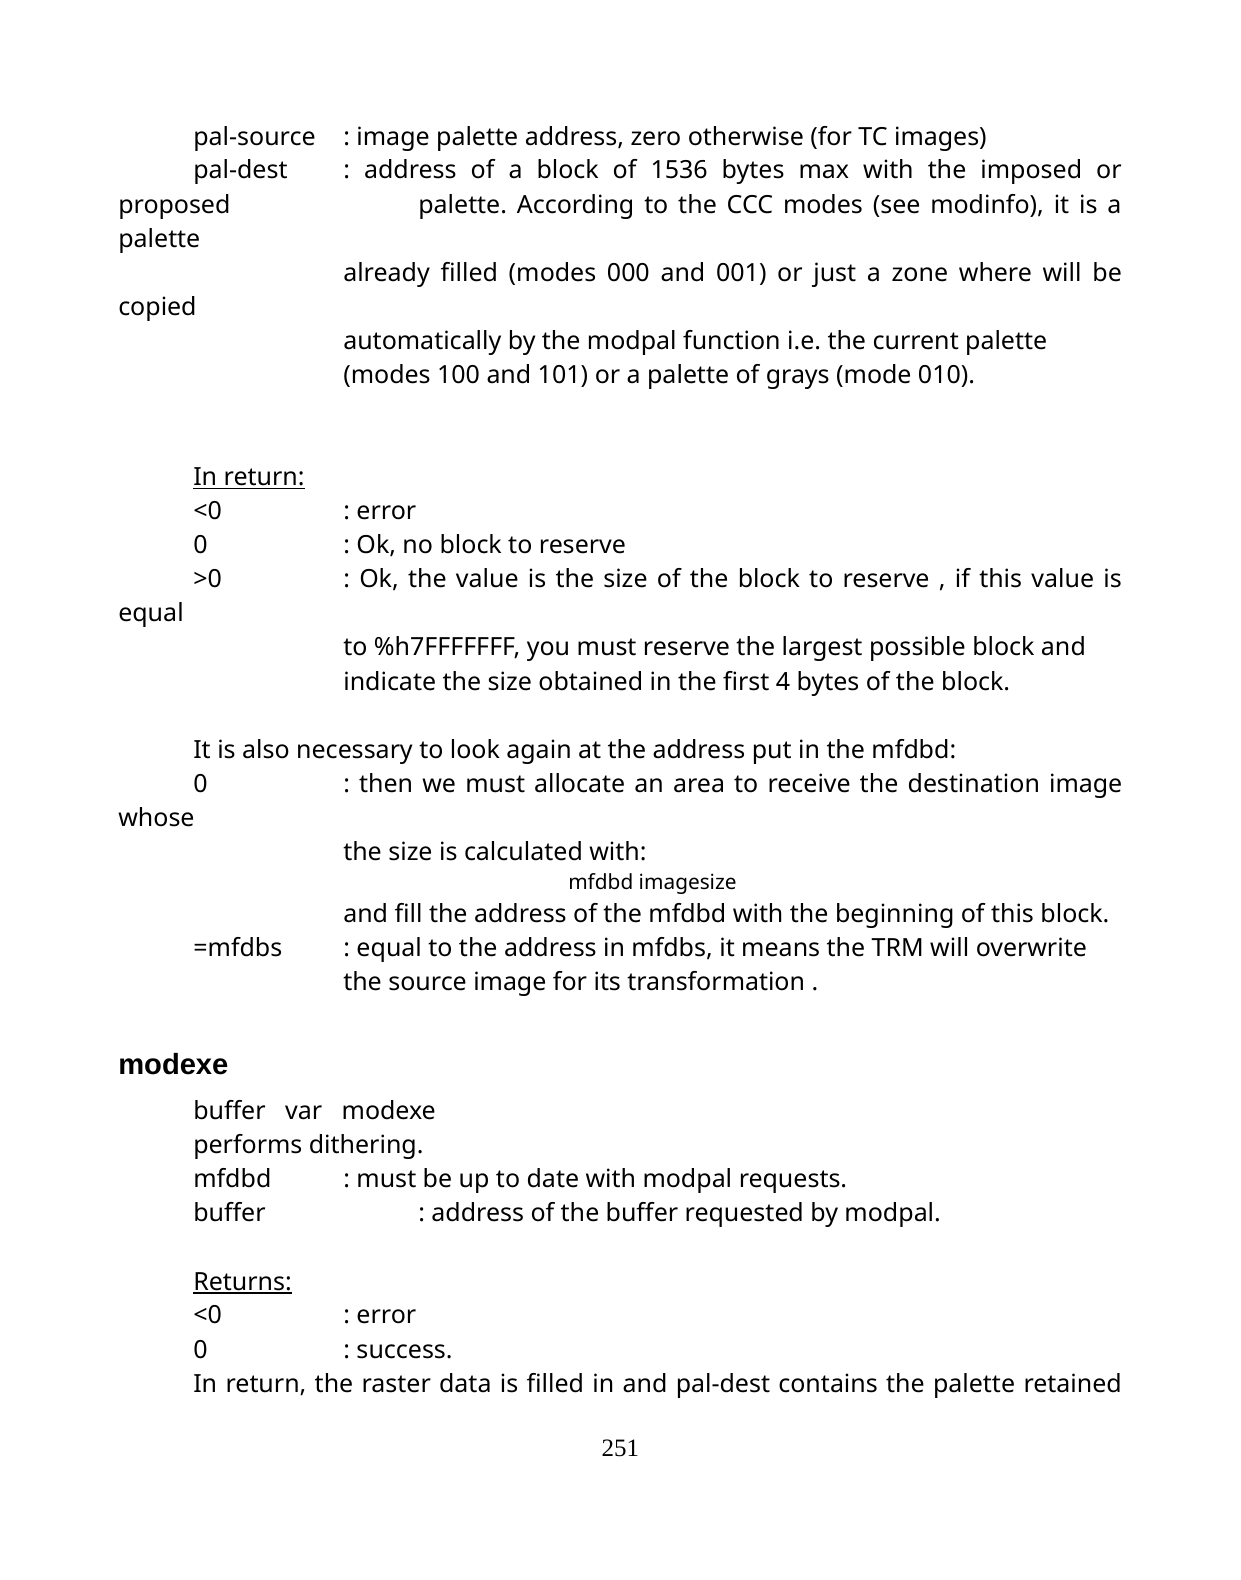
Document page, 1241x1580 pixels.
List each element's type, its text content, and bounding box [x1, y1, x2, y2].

text already filled (modes 000 and 001) or just a zone where will be copied [118, 254, 1123, 322]
text It is also necessary to look again at the address put in the mfdbd: [118, 731, 1123, 765]
text the size is calculated with: [118, 833, 1123, 867]
text pal-source : image palette address, zero otherwise (for TC images) [118, 118, 1123, 152]
text (modes 100 and 101) or a palette of grays (mode 010). [118, 357, 1123, 391]
text buffer : address of the buffer requested by modpal. [118, 1195, 1123, 1229]
text buffer var modexe [118, 1093, 1123, 1127]
text performs dithering. [118, 1127, 1123, 1161]
text 0 : Ok, no block to reserve [118, 527, 1123, 561]
text <0 : error [118, 493, 1123, 527]
text automatically by the modpal function i.e. the current palette [118, 322, 1123, 357]
text and fill the address of the mfdbd with the beginning of this block. [118, 896, 1123, 930]
text In return, the raster data is filled in and pal-dest contains the palette retained [118, 1365, 1123, 1399]
text to %h7FFFFFFF, you must reserve the largest possible block and [118, 629, 1123, 663]
text Returns: [118, 1263, 1123, 1297]
text indicate the size obtained in the first 4 bytes of the block. [118, 663, 1123, 697]
subtitle modexe [118, 1047, 1122, 1080]
text the source image for its transformation . [118, 964, 1123, 998]
text mfdbd imagesize [118, 867, 1122, 896]
text pal-dest : address of a block of 1536 bytes max with the imposed or proposed palette. According to the CCC modes (see modinfo), it is a palette [118, 152, 1123, 254]
text In return: [118, 459, 1123, 493]
text 0 : success. [118, 1331, 1123, 1365]
text 0 : then we must allocate an area to receive the destination image whose [118, 765, 1123, 833]
text mfdbd : must be up to date with modpal requests. [118, 1161, 1123, 1195]
text >0 : Ok, the value is the size of the block to reserve , if this value is equal [118, 561, 1123, 629]
text =mfdbs : equal to the address in mfdbs, it means the TRM will overwrite [118, 930, 1123, 964]
text <0 : error [118, 1297, 1123, 1331]
